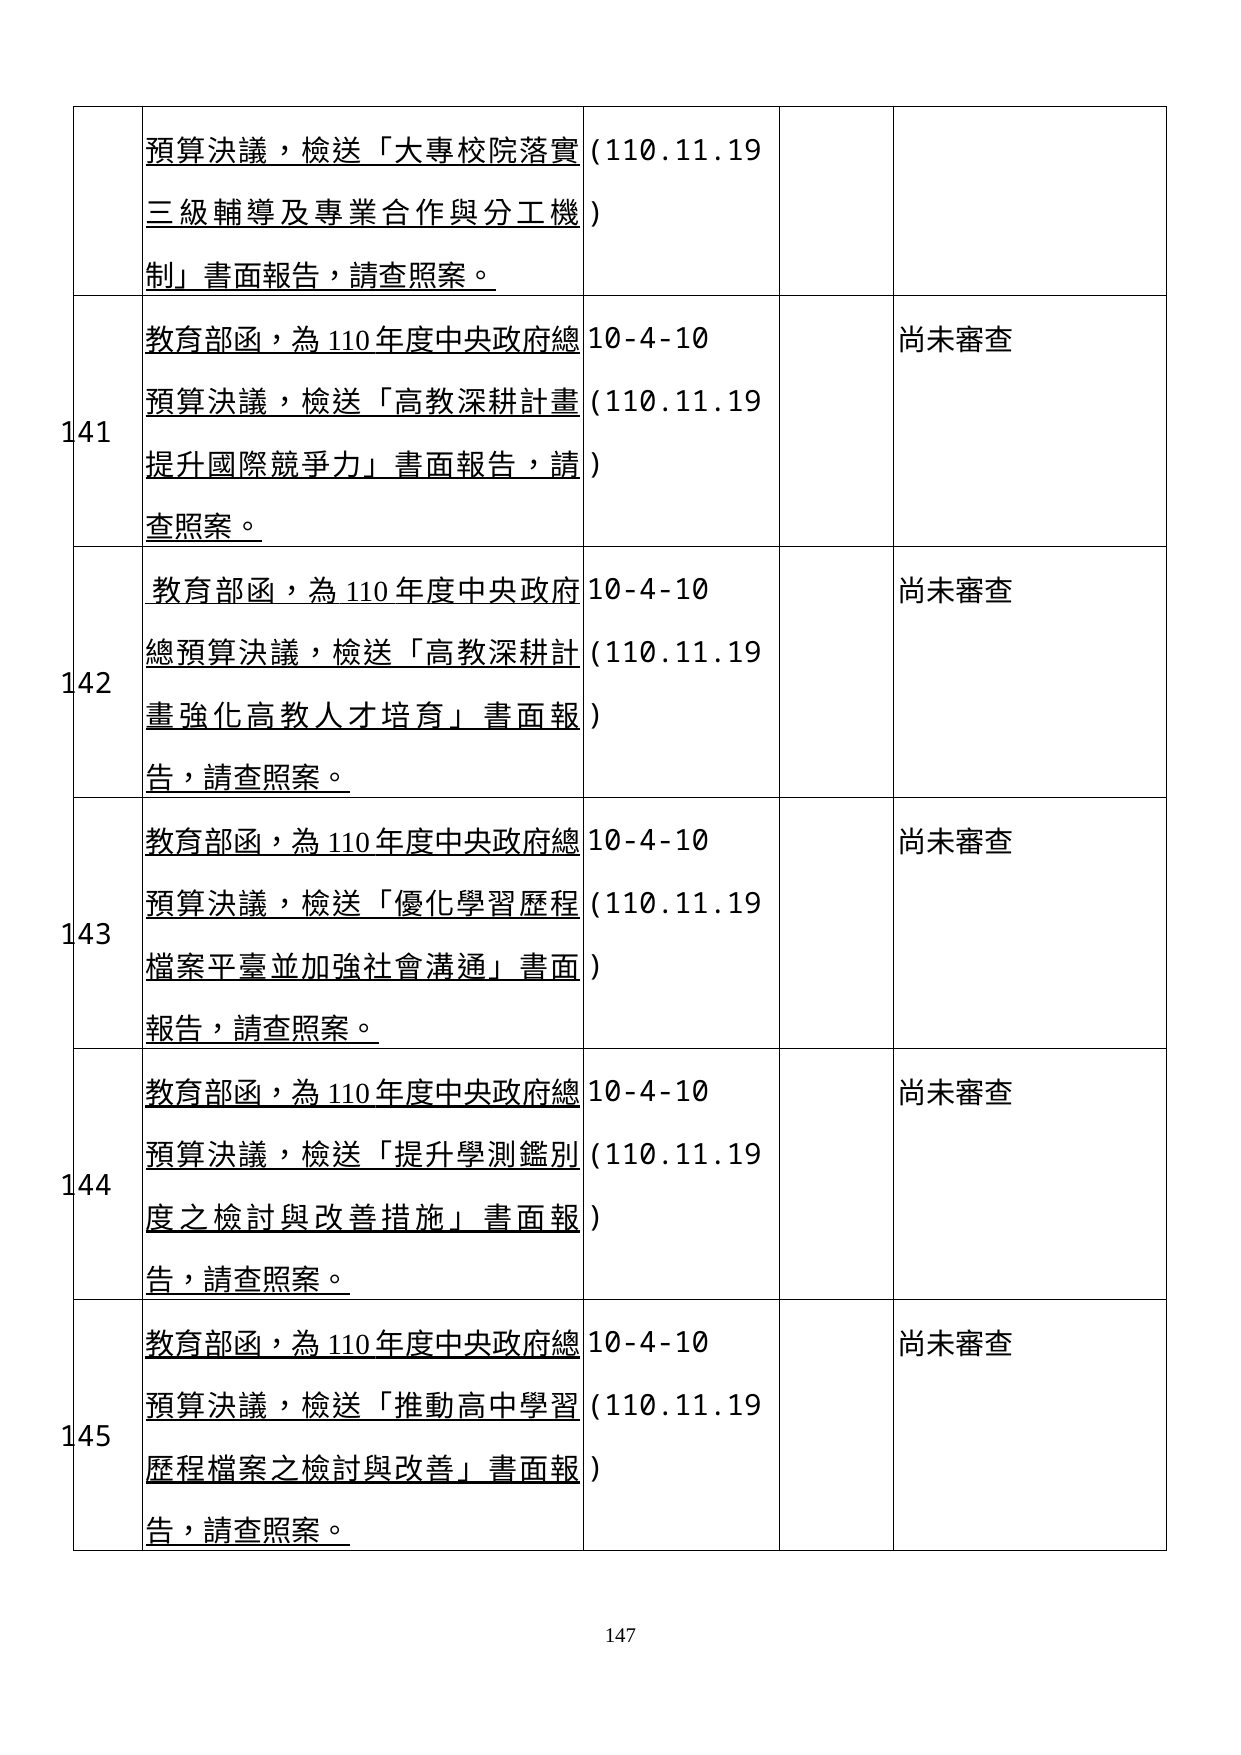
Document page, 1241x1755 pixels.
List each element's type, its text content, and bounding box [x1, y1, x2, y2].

table_cell 預算決議，檢送「大專校院落實三級輔導及專業合作與分工機制」書面報告，請查照案。 [143, 107, 583, 294]
table_cell 10-4-10 (110.11.19) [584, 1300, 779, 1550]
table_cell 教育部函，為110年度中央政府總預算決議，檢送「推動高中學習歷程檔案之檢討與改善」書面報告，請查照案。 [143, 1300, 583, 1550]
table_cell 教育部函，為110年度中央政府總預算決議，檢送「提升學測鑑別度之檢討與改善措施」書面報告，請查照案。 [143, 1049, 583, 1299]
table_cell 尚未審查 [894, 798, 1166, 1048]
table_cell 教育部函，為110年度中央政府總預算決議，檢送「高教深耕計畫強化高教人才培育」書面報告，請查照案。 [143, 547, 583, 797]
table_cell [780, 1300, 893, 1550]
table_cell [780, 107, 893, 294]
table_cell 尚未審查 [894, 296, 1166, 546]
table_cell (110.11.19) [584, 107, 779, 294]
table_cell [780, 798, 893, 1048]
table_cell [74, 107, 142, 294]
table_cell [74, 798, 142, 1048]
table_cell 尚未審查 [894, 1300, 1166, 1550]
table_cell [780, 1049, 893, 1299]
table_cell [74, 296, 142, 546]
table_cell 10-4-10 (110.11.19) [584, 296, 779, 546]
table_cell 教育部函，為110年度中央政府總預算決議，檢送「高教深耕計畫提升國際競爭力」書面報告，請查照案。 [143, 296, 583, 546]
table_cell [74, 1300, 142, 1550]
table_cell 教育部函，為110年度中央政府總預算決議，檢送「優化學習歷程檔案平臺並加強社會溝通」書面報告，請查照案。 [143, 798, 583, 1048]
table_cell [74, 547, 142, 797]
table_cell [894, 107, 1166, 294]
table_cell 尚未審查 [894, 1049, 1166, 1299]
table_cell [780, 296, 893, 546]
table_cell 10-4-10 (110.11.19) [584, 547, 779, 797]
table_cell 尚未審查 [894, 547, 1166, 797]
table_cell 10-4-10 (110.11.19) [584, 1049, 779, 1299]
table_cell [780, 547, 893, 797]
table_cell [74, 1049, 142, 1299]
table_cell 10-4-10 (110.11.19) [584, 798, 779, 1048]
